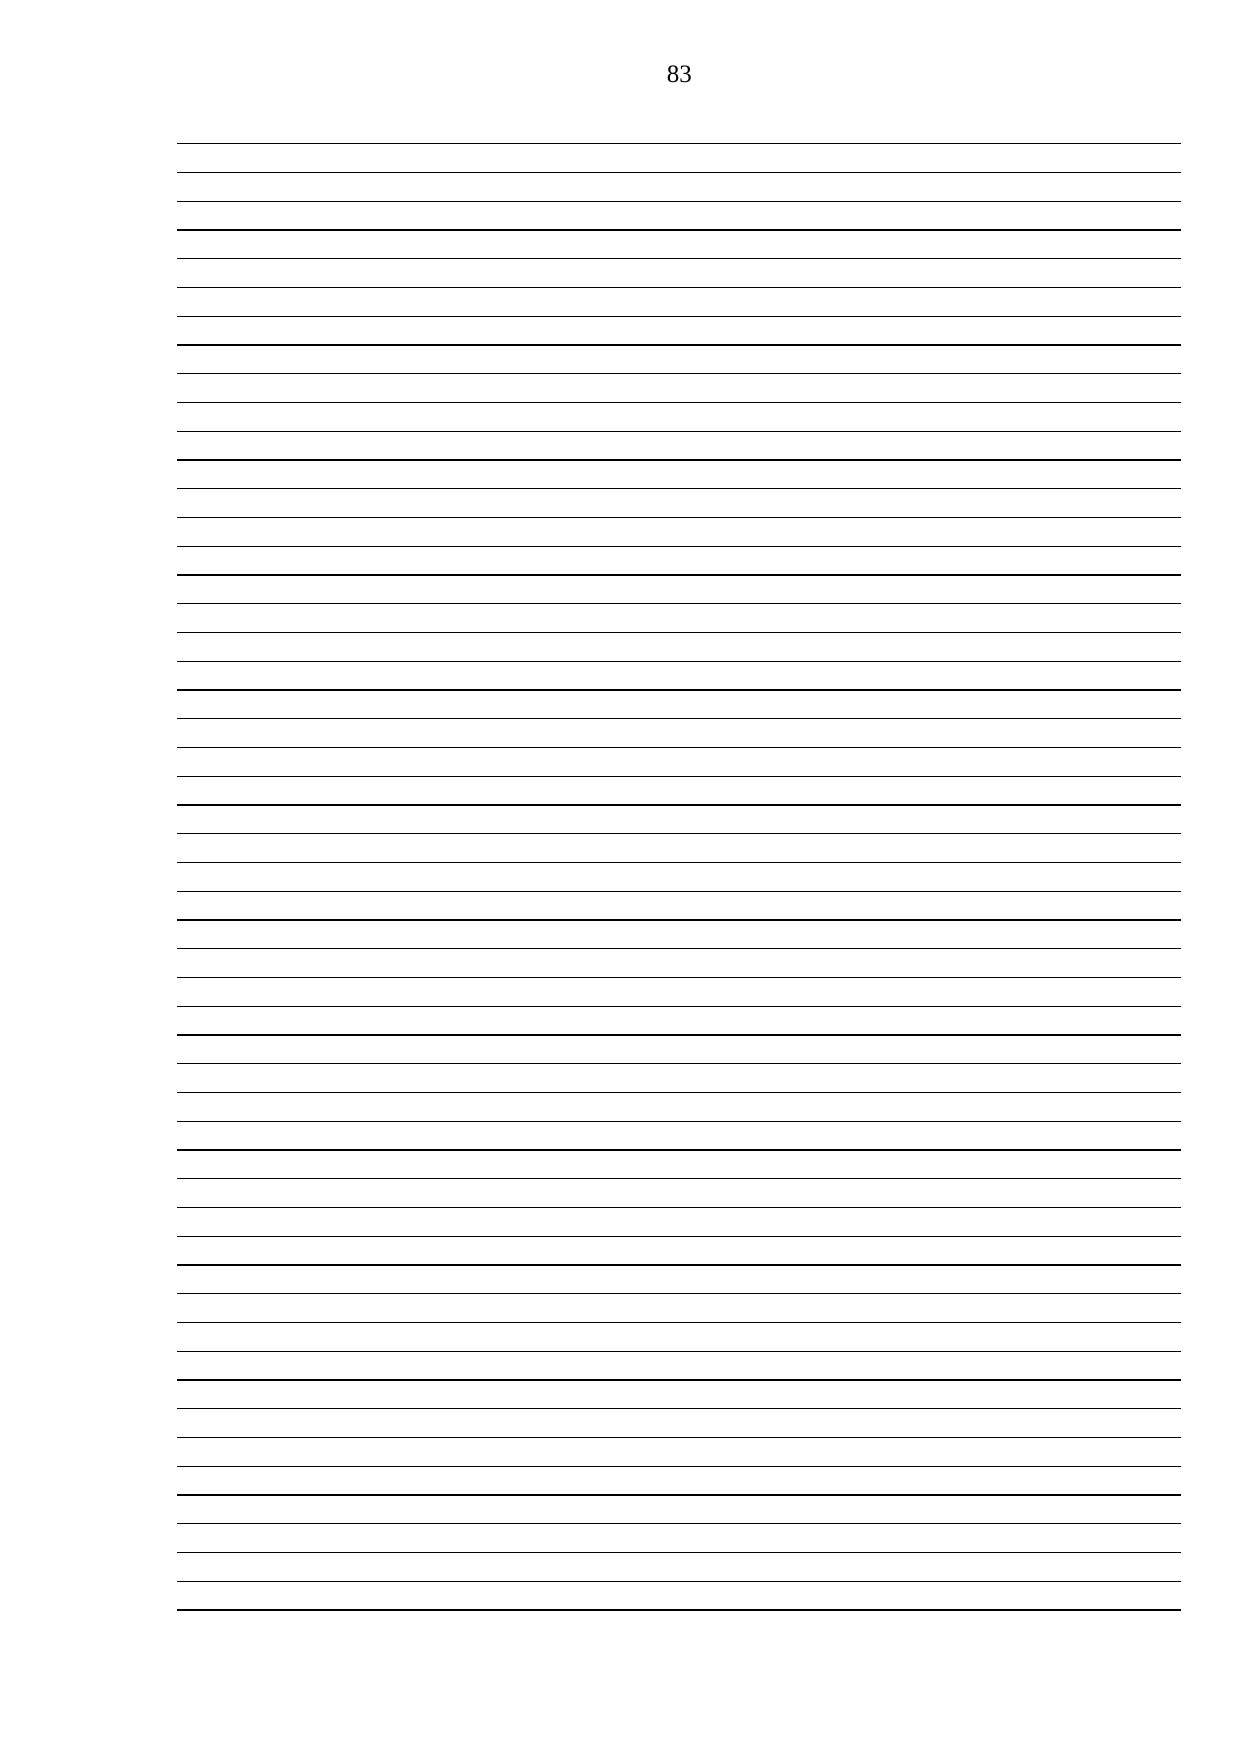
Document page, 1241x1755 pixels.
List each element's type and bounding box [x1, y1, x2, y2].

text [177, 949, 1181, 977]
text [177, 1064, 1181, 1092]
text [177, 403, 1181, 431]
text [177, 1409, 1181, 1437]
text [177, 173, 1181, 201]
text [177, 1179, 1181, 1207]
text [177, 1122, 1181, 1149]
text [177, 1208, 1181, 1236]
text [177, 921, 1181, 948]
text [177, 1007, 1181, 1034]
text [177, 806, 1181, 833]
text [177, 863, 1181, 891]
text [177, 834, 1181, 862]
text [177, 144, 1181, 172]
text [177, 518, 1181, 546]
text [177, 604, 1181, 632]
text [177, 1438, 1181, 1466]
text [177, 1352, 1181, 1379]
text [177, 777, 1181, 804]
text [177, 978, 1181, 1006]
text [177, 1036, 1181, 1063]
text [177, 259, 1181, 287]
text [177, 288, 1181, 316]
text [177, 489, 1181, 517]
text [177, 1266, 1181, 1293]
text [177, 1151, 1181, 1178]
text [177, 662, 1181, 689]
text [177, 346, 1181, 373]
text [177, 1582, 1181, 1609]
text [177, 231, 1181, 258]
text [177, 633, 1181, 661]
text [177, 118, 1181, 143]
text [177, 691, 1181, 718]
text [177, 1467, 1181, 1494]
text [177, 432, 1181, 459]
text [177, 1524, 1181, 1552]
text [177, 1381, 1181, 1408]
text [177, 202, 1181, 229]
text [177, 1553, 1181, 1581]
text [177, 1237, 1181, 1264]
text [177, 1093, 1181, 1121]
text [177, 374, 1181, 402]
text [177, 317, 1181, 344]
text [177, 576, 1181, 603]
text [177, 892, 1181, 919]
text [177, 719, 1181, 747]
text [177, 748, 1181, 776]
text [177, 461, 1181, 488]
text [177, 1294, 1181, 1322]
text [177, 1323, 1181, 1351]
text [177, 1496, 1181, 1523]
text [177, 547, 1181, 574]
